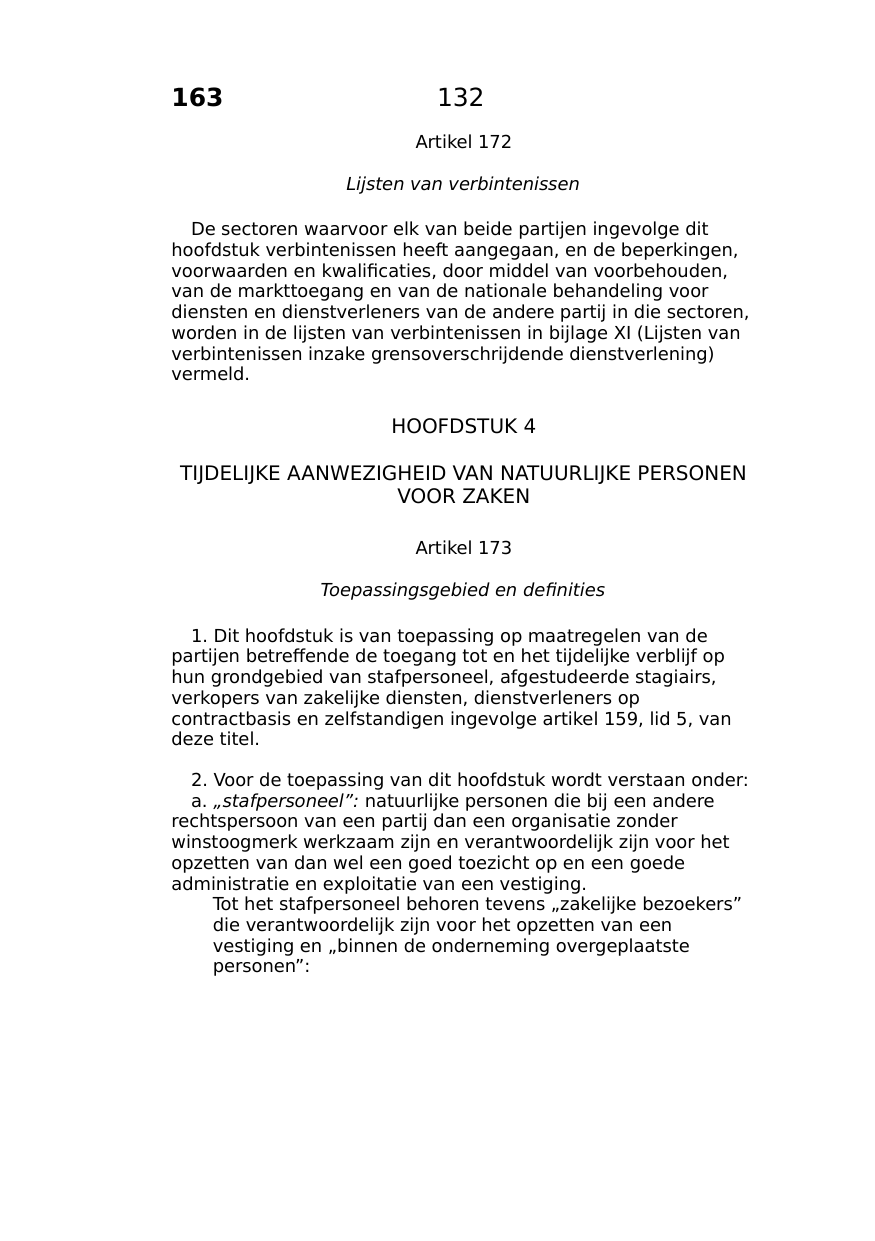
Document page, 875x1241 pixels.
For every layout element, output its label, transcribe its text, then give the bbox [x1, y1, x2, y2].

subtitle Artikel 172 Lijsten van verbintenissen [171, 132, 756, 194]
text 2. Voor de toepassing van dit hoofdstuk wordt verstaan onder: [171, 770, 756, 791]
subtitle HOOFDSTUK 4 TIJDELIJKE AANWEZIGHEID VAN NATUURLIJKE PERSONEN VOOR ZAKEN [171, 415, 756, 508]
subtitle Artikel 173 Toepassingsgebied en definities [171, 538, 756, 600]
text De sectoren waarvoor elk van beide partijen ingevolge dit hoofdstuk verbintenissen heeft aangegaan, en de beperkingen, voorwaarden en kwalificaties, door middel van voorbehouden, van de markttoegang en van de nationale behandeling voor diensten en dienstverleners van de andere partij in die sectoren, worden in de lijsten van verbintenissen in bijlage XI (Lijsten van verbintenissen inzake grensoverschrijdende dienstverlening) vermeld. [171, 219, 756, 385]
text Tot het stafpersoneel behoren tevens „zakelijke bezoekers” die verantwoordelijk zijn voor het opzetten van een vestiging en „binnen de onderneming overgeplaatste personen”: [213, 894, 756, 977]
text 1. Dit hoofdstuk is van toepassing op maatregelen van de partijen betreffende de toegang tot en het tijdelijke verblijf op hun grondgebied van stafpersoneel, afgestudeerde stagiairs, verkopers van zakelijke diensten, dienstverleners op contractbasis en zelfstandigen ingevolge artikel 159, lid 5, van deze titel. [171, 625, 756, 750]
text a. „stafpersoneel”: natuurlijke personen die bij een andere rechtspersoon van een partij dan een organisatie zonder winstoogmerk werkzaam zijn en verantwoordelijk zijn voor het opzetten van dan wel een goed toezicht op en een goede administratie en exploitatie van een vestiging. [171, 791, 756, 894]
